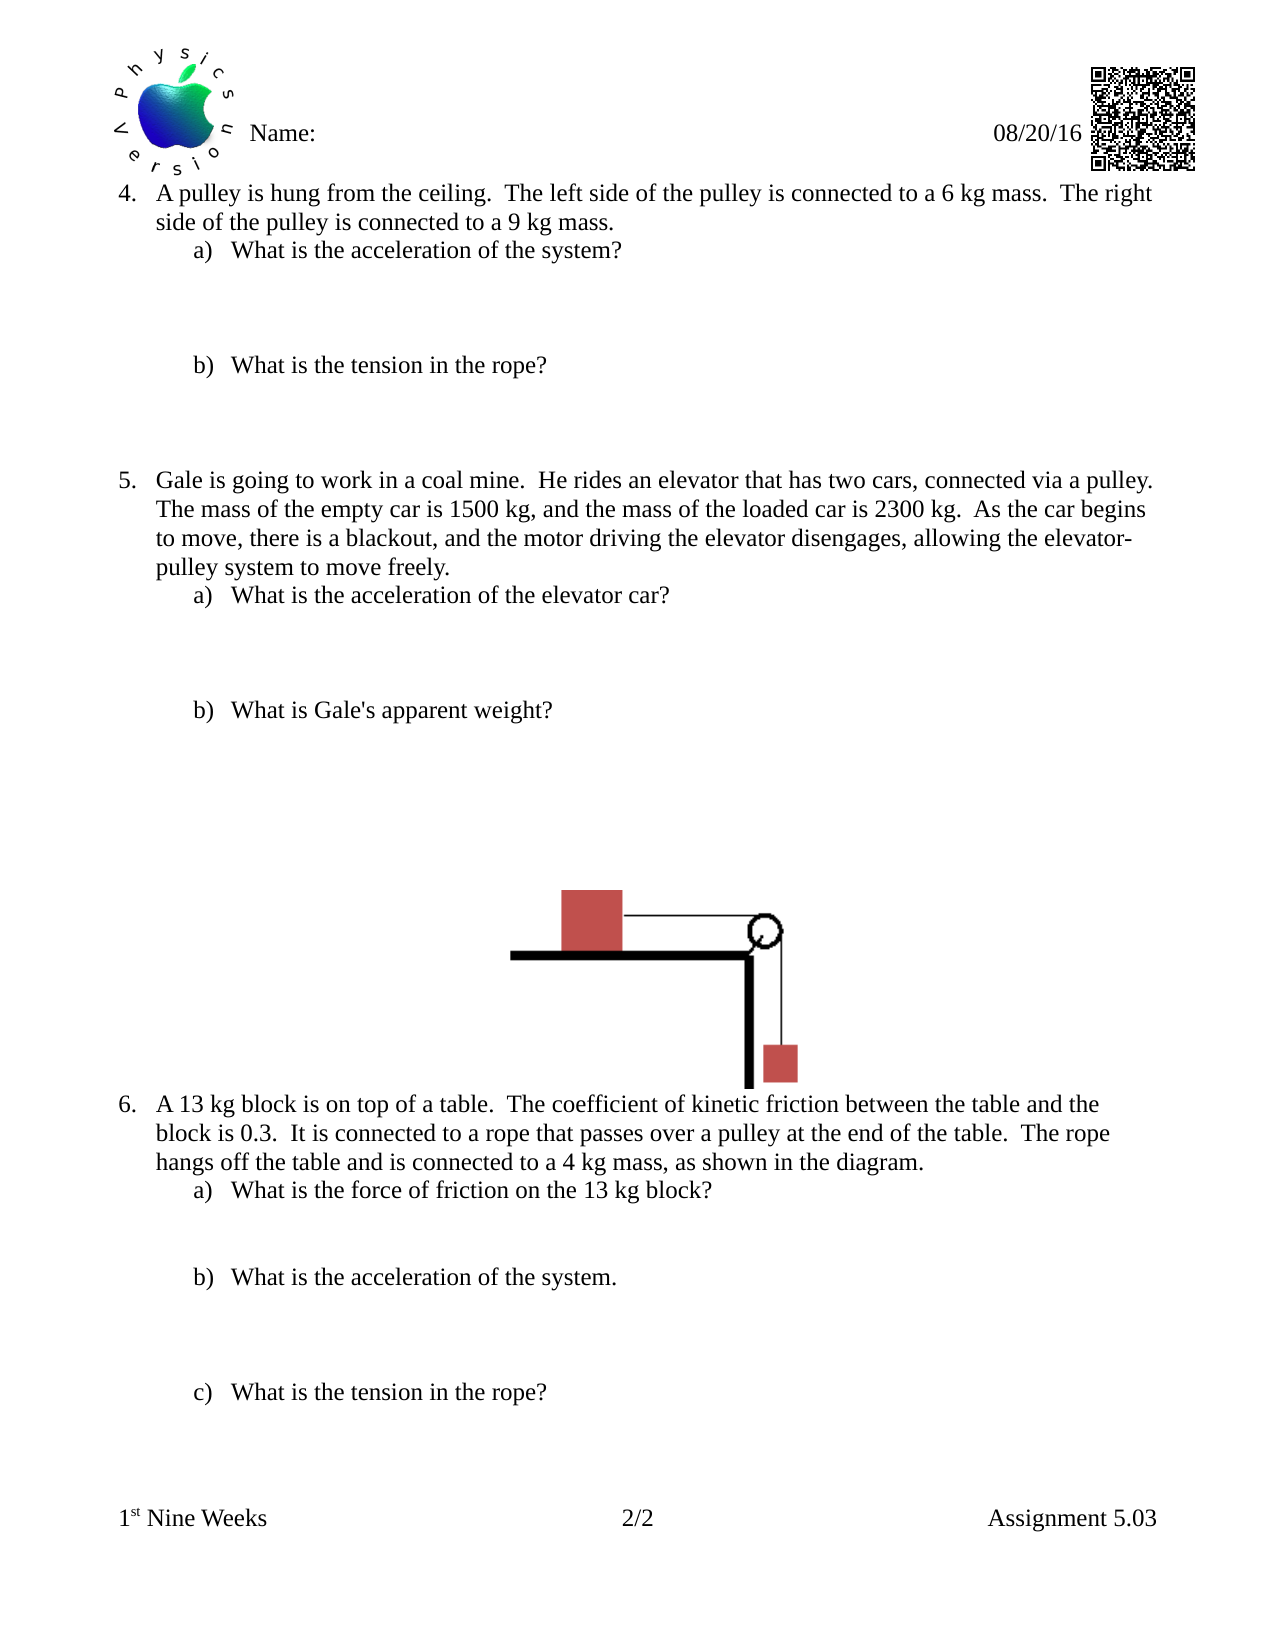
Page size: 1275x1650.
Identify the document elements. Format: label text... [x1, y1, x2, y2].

list What is the force of friction on the 13 kg block? [193, 1175, 1157, 1204]
list What is the acceleration of the elevator car? [193, 581, 1157, 609]
list What is the tension in the rope? [193, 1377, 1157, 1405]
list What is the tension in the rope? [193, 351, 1157, 379]
list What is Gale's apparent weight? [193, 696, 1157, 724]
picture [510, 890, 798, 1089]
list What is the acceleration of the system? [193, 236, 1157, 264]
picture [113, 48, 234, 176]
picture [1082, 58, 1203, 179]
list Gale is going to work in a coal mine. He rides an elevator that has two cars, connected via a pulley. The mass of the empty car is 1500 kg, and the mass of the loaded car is 2300 kg. As the car begins to move, there is a blackout, and the motor driving the elevator disengages, allowing the elevator-pulley system to move freely. [118, 466, 1157, 581]
list What is the acceleration of the system. [193, 1262, 1157, 1290]
list A pulley is hung from the ceiling. The left side of the pulley is connected to a 6 kg mass. The right side of the pulley is connected to a 9 kg mass. [118, 176, 1157, 236]
list A 13 kg block is on top of a table. The coefficient of kinetic friction between the table and the block is 0.3. It is connected to a rope that passes over a pulley at the end of the table. The rope hangs off the table and is connected to a 4 kg mass, as shown in the diagram. [118, 868, 1157, 1175]
